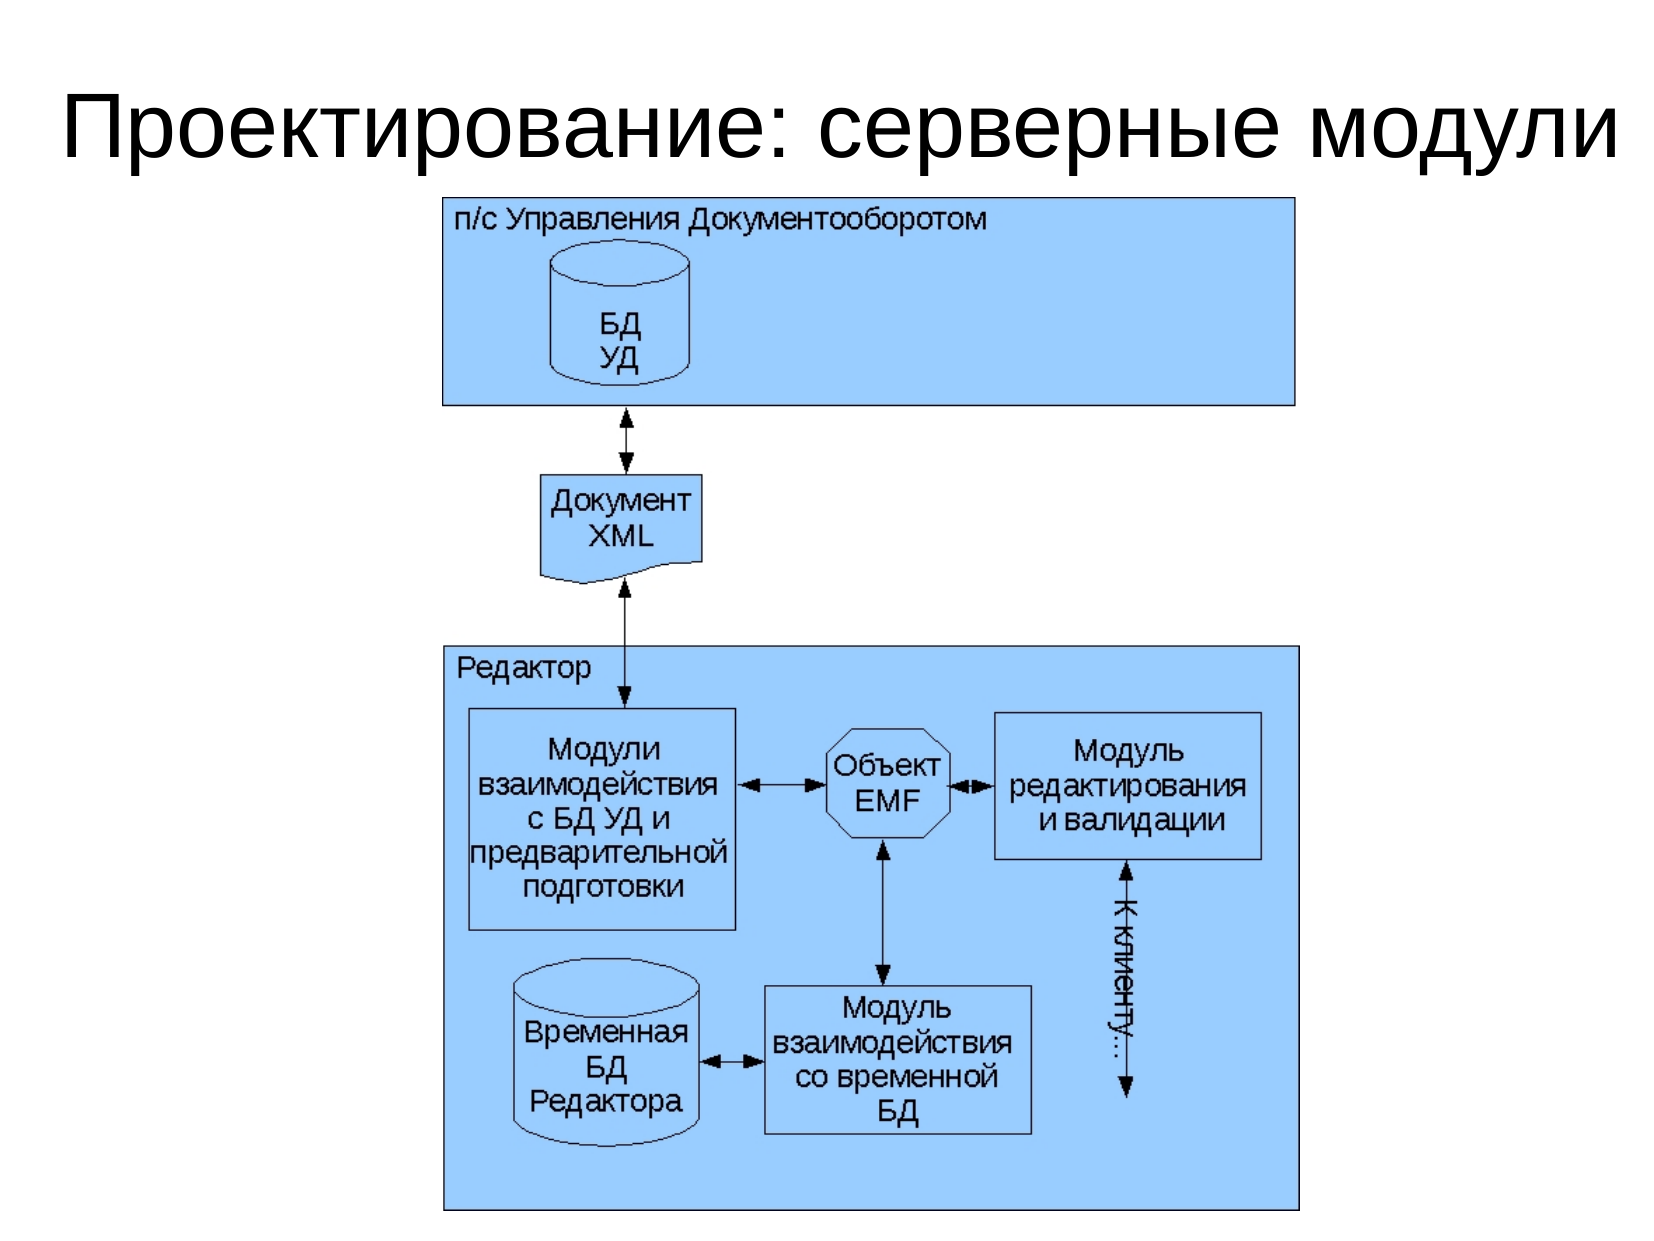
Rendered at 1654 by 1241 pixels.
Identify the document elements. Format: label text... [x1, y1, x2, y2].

picture [442, 197, 1300, 1211]
title Проектирование: серверные модули [59, 29, 1625, 222]
